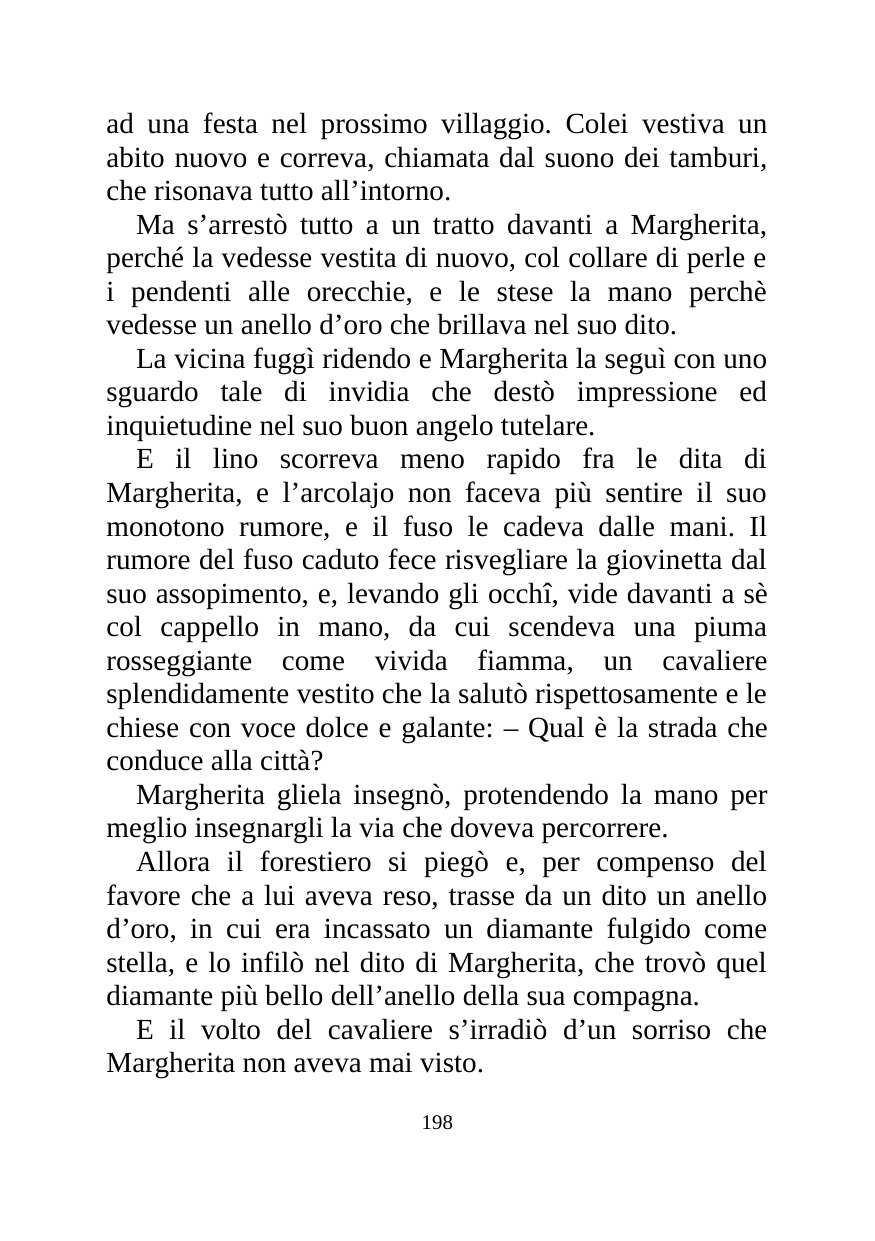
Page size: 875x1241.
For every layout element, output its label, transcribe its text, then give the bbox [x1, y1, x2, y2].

text Allora il forestiero si piegò e, per compenso del favore che a lui aveva reso, trasse da un dito un anello d’oro, in cui era incassato un diamante fulgido come stella, e lo infilò nel dito di Margherita, che trovò quel diamante più bello dell’anello della sua compagna. [106, 844, 768, 1012]
text Margherita gliela insegnò, protendendo la mano per meglio insegnargli la via che doveva percorrere. [106, 777, 768, 844]
text ad una festa nel prossimo villaggio. Colei vestiva un abito nuovo e correva, chiamata dal suono dei tamburi, che risonava tutto all’intorno. [106, 106, 768, 207]
text Ma s’arrestò tutto a un tratto davanti a Margherita, perché la vedesse vestita di nuovo, col collare di perle e i pendenti alle orecchie, e le stese la mano perchè vedesse un anello d’oro che brillava nel suo dito. [106, 207, 768, 341]
text E il volto del cavaliere s’irradiò d’un sorriso che Margherita non aveva mai visto. [106, 1012, 768, 1079]
text E il lino scorreva meno rapido fra le dita di Margherita, e l’arcolajo non faceva più sentire il suo monotono rumore, e il fuso le cadeva dalle mani. Il rumore del fuso caduto fece risvegliare la giovinetta dal suo assopimento, e, levando gli occhî, vide davanti a sè col cappello in mano, da cui scendeva una piuma rosseggiante come vivida fiamma, un cavaliere splendidamente vestito che la salutò rispettosamente e le chiese con voce dolce e galante: ‒ Qual è la strada che conduce alla città? [106, 442, 768, 777]
text La vicina fuggì ridendo e Margherita la seguì con uno sguardo tale di invidia che destò impressione ed inquietudine nel suo buon angelo tutelare. [106, 341, 768, 442]
